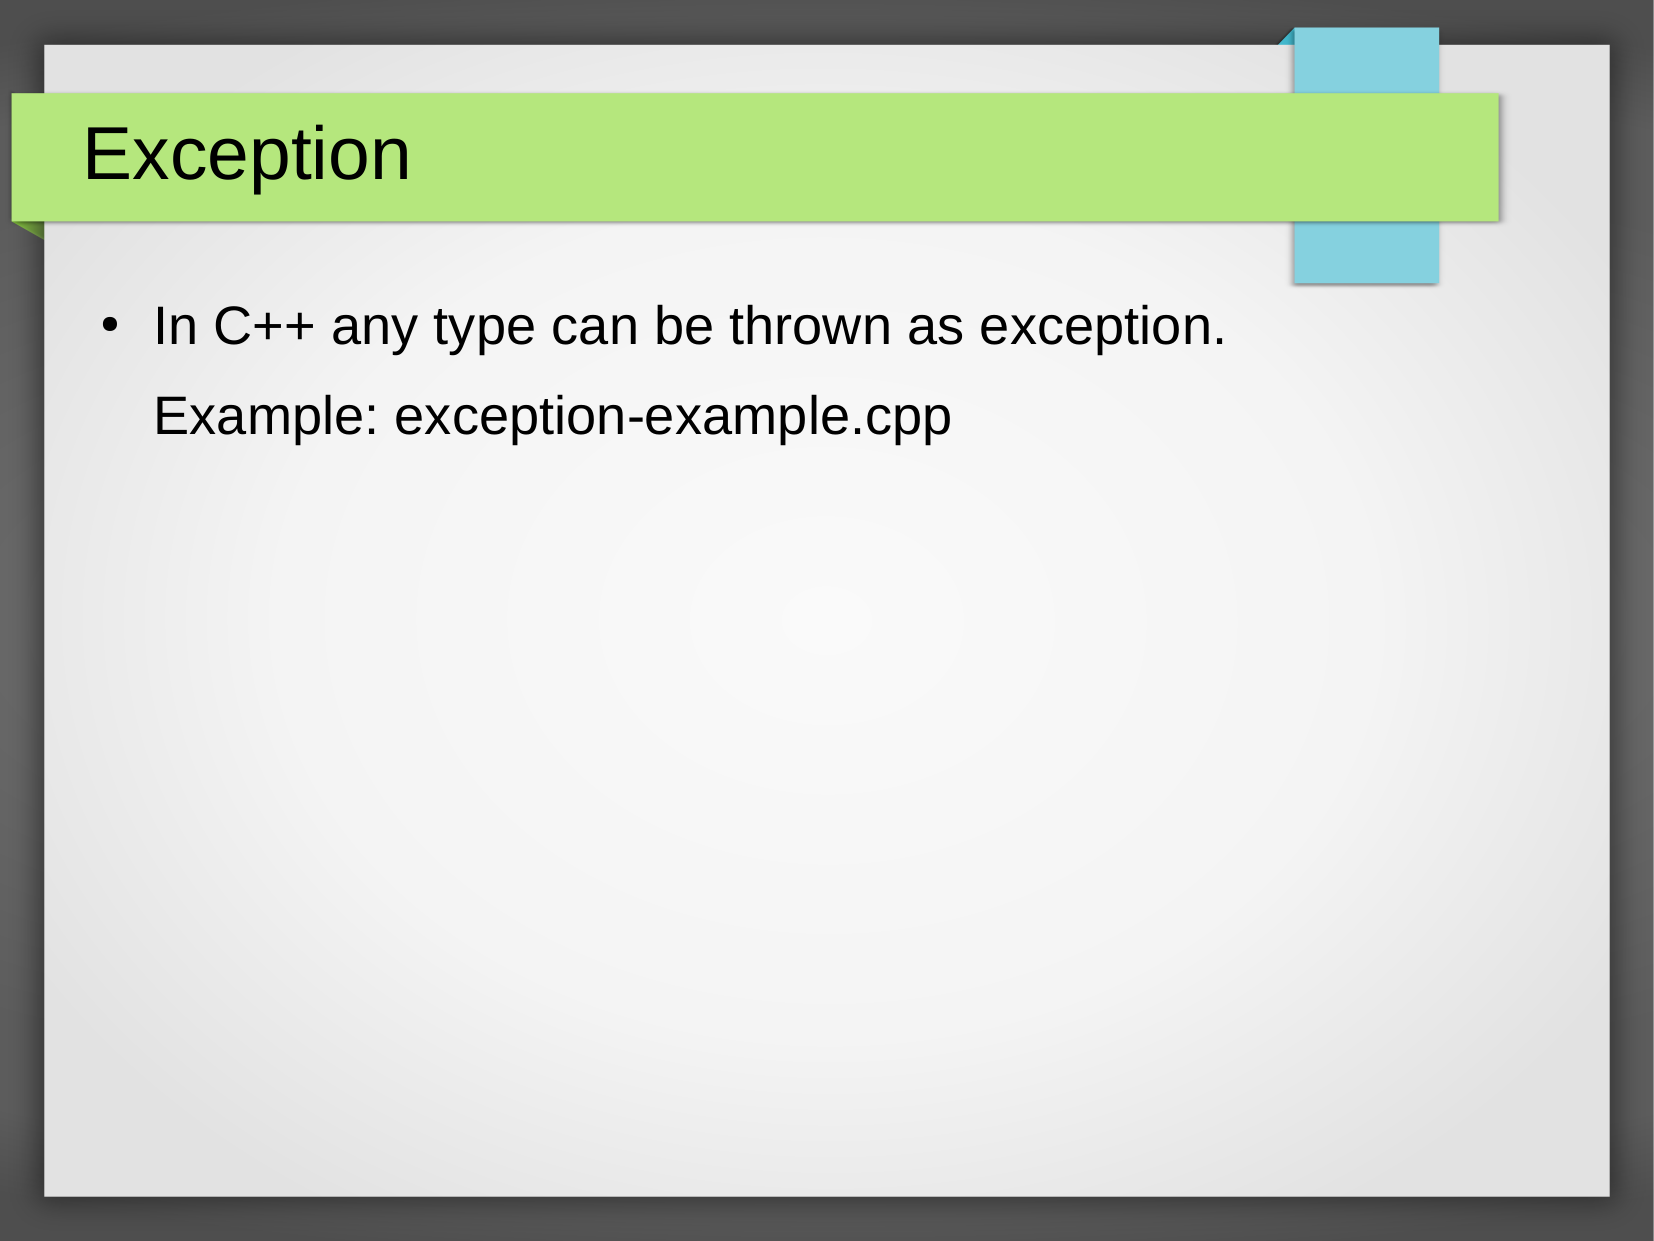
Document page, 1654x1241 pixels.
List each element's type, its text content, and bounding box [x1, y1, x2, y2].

picture [0, 0, 1654, 1241]
list In C++ any type can be thrown as exception. Example: exception-example.cpp [82, 295, 1571, 1015]
title Exception [82, 94, 1264, 213]
